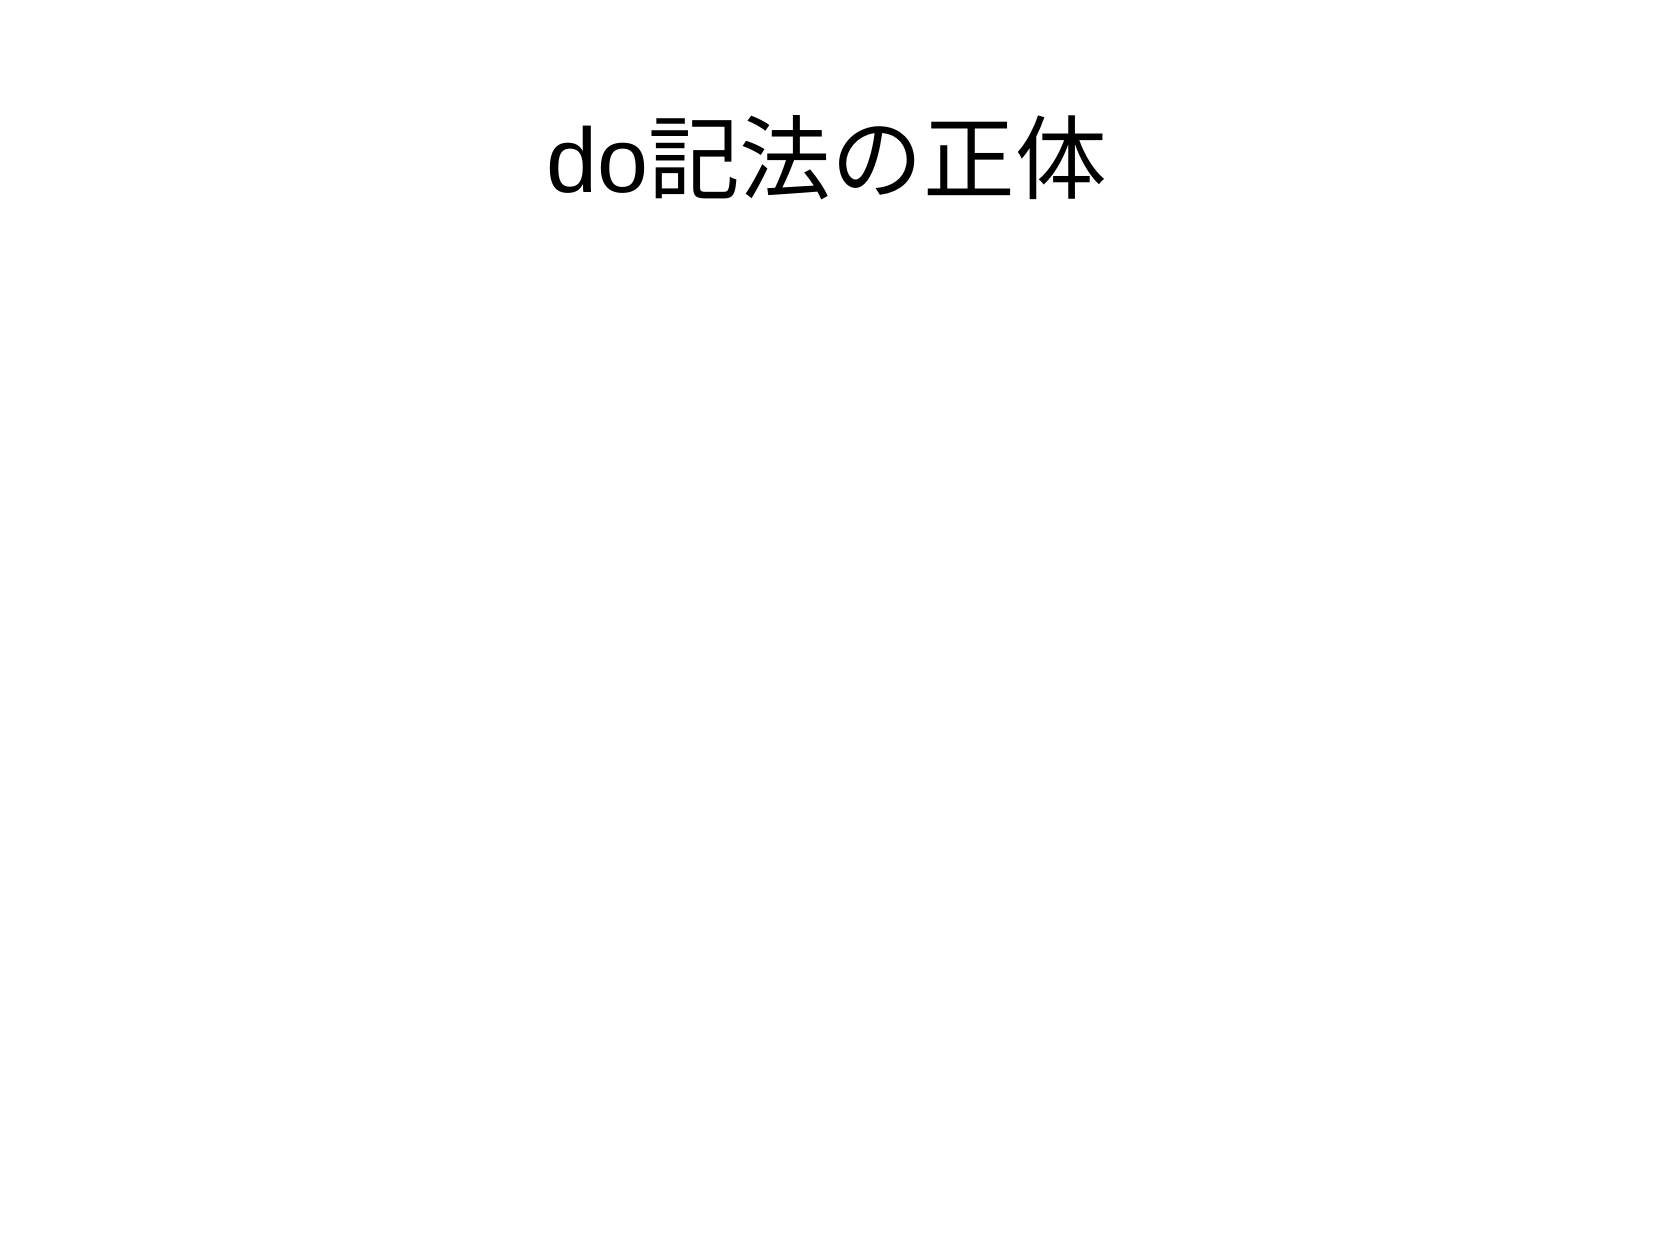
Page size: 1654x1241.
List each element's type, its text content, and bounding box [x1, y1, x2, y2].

title do記法の正体 [82, 49, 1571, 257]
